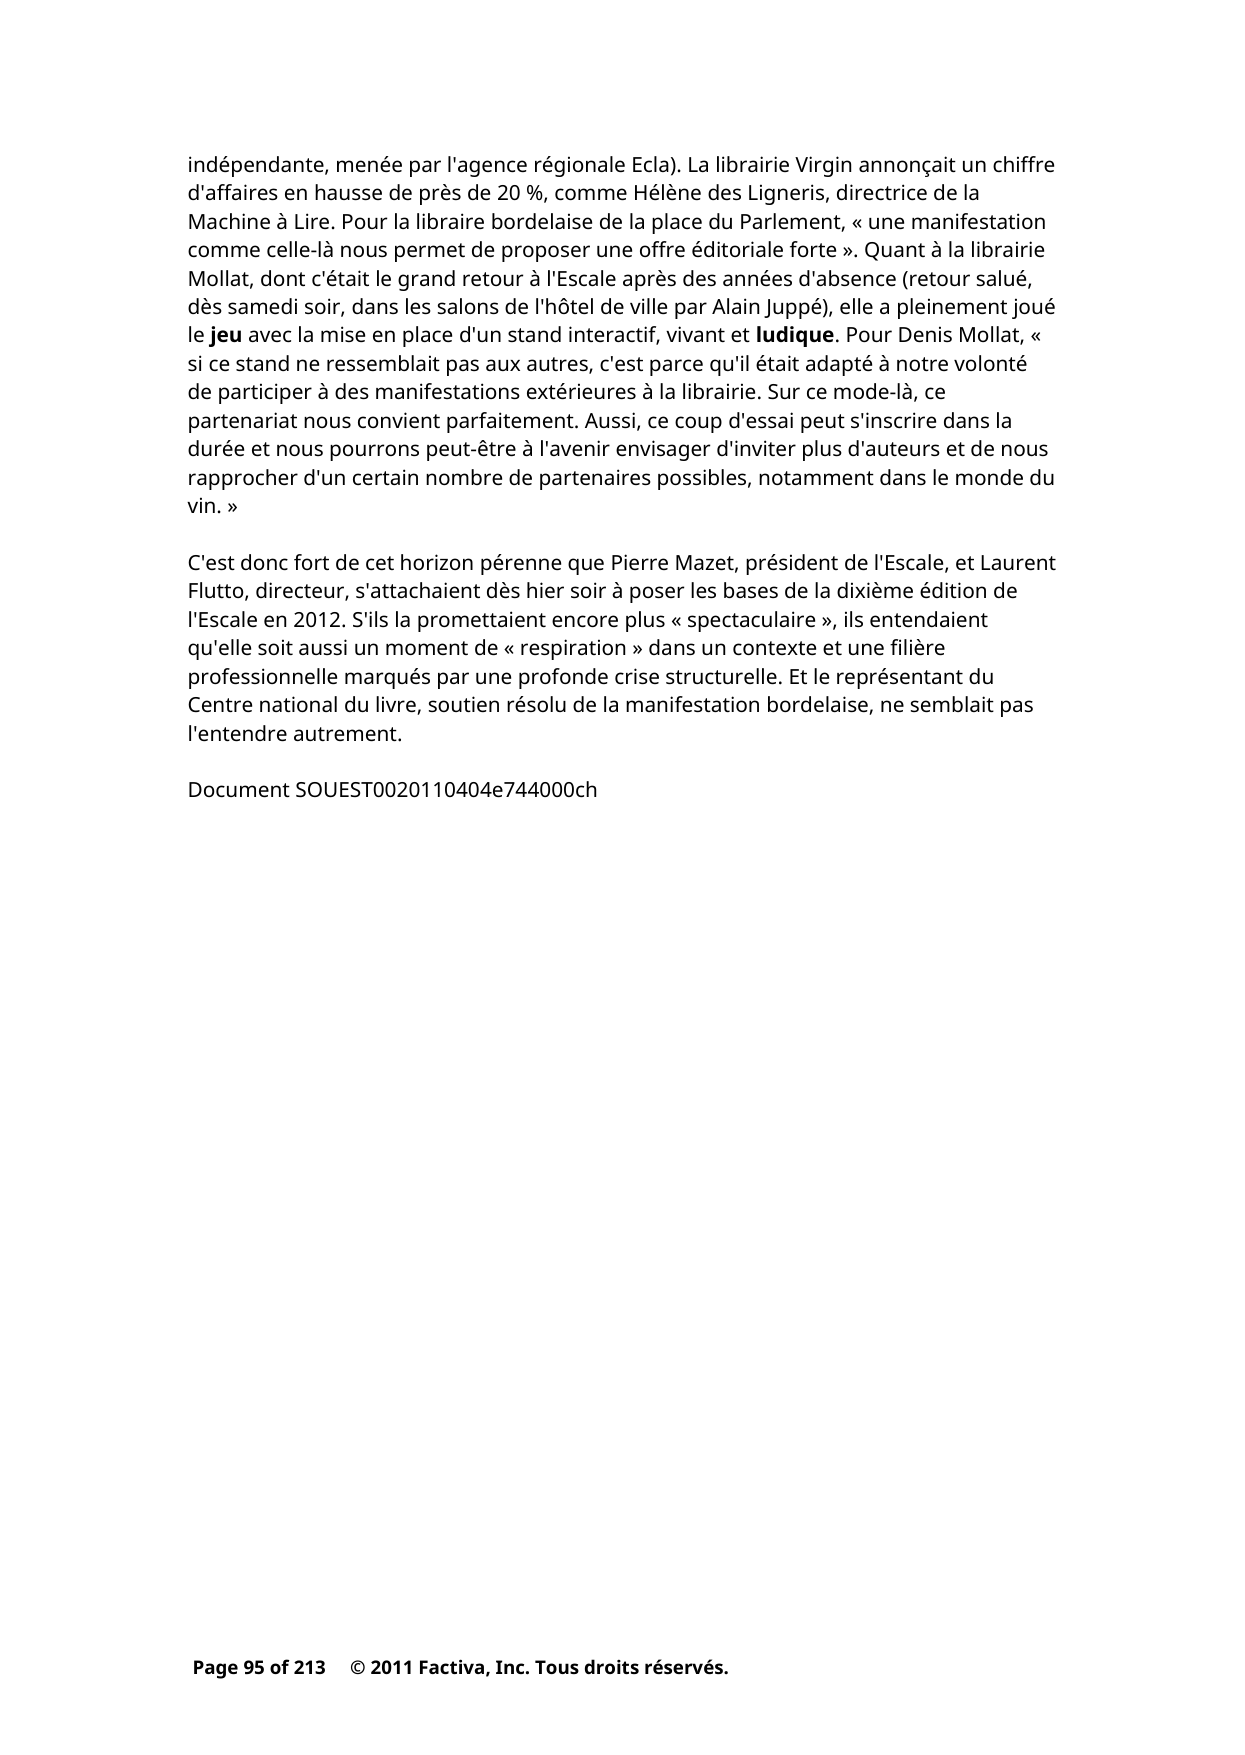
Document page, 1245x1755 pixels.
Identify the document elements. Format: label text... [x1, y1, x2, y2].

text Document SOUEST0020110404e744000ch [187, 776, 1057, 804]
text C'est donc fort de cet horizon pérenne que Pierre Mazet, président de l'Escale, et Laurent Flutto, directeur, s'attachaient dès hier soir à poser les bases de la dixième édition de l'Escale en 2012. S'ils la promettaient encore plus « spectaculaire », ils entendaient qu'elle soit aussi un moment de « respiration » dans un contexte et une filière professionnelle marqués par une profonde crise structurelle. Et le représentant du Centre national du livre, soutien résolu de la manifestation bordelaise, ne semblait pas l'entendre autrement. [187, 548, 1057, 747]
text indépendante, menée par l'agence régionale Ecla). La librairie Virgin annonçait un chiffre d'affaires en hausse de près de 20 %, comme Hélène des Ligneris, directrice de la Machine à Lire. Pour la libraire bordelaise de la place du Parlement, « une manifestation comme celle-là nous permet de proposer une offre éditoriale forte ». Quant à la librairie Mollat, dont c'était le grand retour à l'Escale après des années d'absence (retour salué, dès samedi soir, dans les salons de l'hôtel de ville par Alain Juppé), elle a pleinement joué le jeu avec la mise en place d'un stand interactif, vivant et ludique. Pour Denis Mollat, « si ce stand ne ressemblait pas aux autres, c'est parce qu'il était adapté à notre volonté de participer à des manifestations extérieures à la librairie. Sur ce mode-là, ce partenariat nous convient parfaitement. Aussi, ce coup d'essai peut s'inscrire dans la durée et nous pourrons peut-être à l'avenir envisager d'inviter plus d'auteurs et de nous rapprocher d'un certain nombre de partenaires possibles, notamment dans le monde du vin. » [187, 150, 1057, 520]
